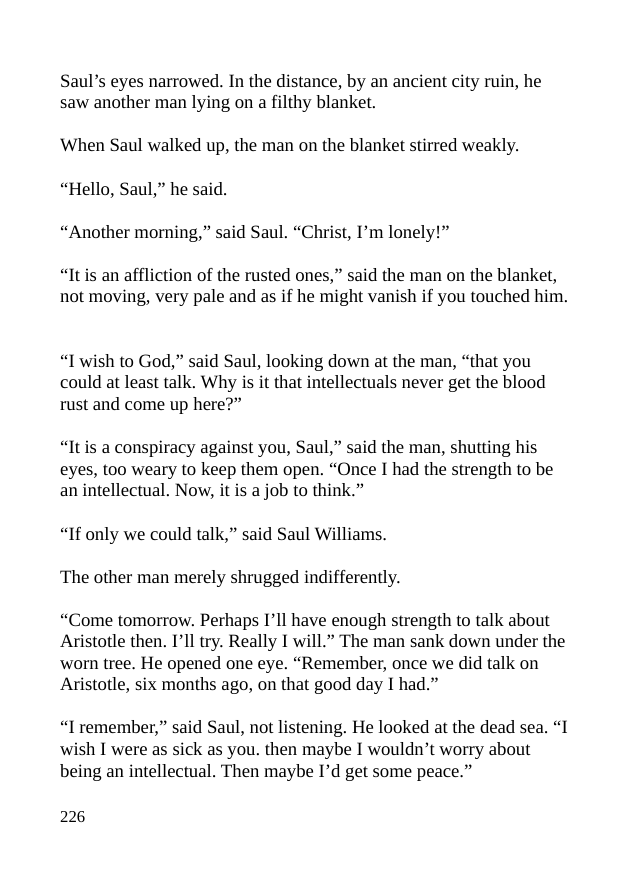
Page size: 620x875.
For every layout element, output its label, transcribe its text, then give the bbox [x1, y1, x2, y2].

text Saul’s eyes narrowed. In the distance, by an ancient city ruin, he saw another man lying on a filthy blanket. When Saul walked up, the man on the blanket stirred weakly. “Hello, Saul,” he said. “Another morning,” said Saul. “Christ, I’m lonely!” “It is an affliction of the rusted ones,” said the man on the blanket, not moving, very pale and as if he might vanish if you touched him. “I wish to God,” said Saul, looking down at the man, “that you could at least talk. Why is it that intellectuals never get the blood rust and come up here?” “It is a conspiracy against you, Saul,” said the man, shutting his eyes, too weary to keep them open. “Once I had the strength to be an intellectual. Now, it is a job to think.” “If only we could talk,” said Saul Williams. The other man merely shrugged indifferently. “Come tomorrow. Perhaps I’ll have enough strength to talk about Aristotle then. I’ll try. Really I will.” The man sank down under the worn tree. He opened one eye. “Remember, once we did talk on Aristotle, six months ago, on that good day I had.” “I remember,” said Saul, not listening. He looked at the dead sea. “I wish I were as sick as you. then maybe I wouldn’t worry about being an intellectual. Then maybe I’d get some peace.” [60, 48, 571, 781]
